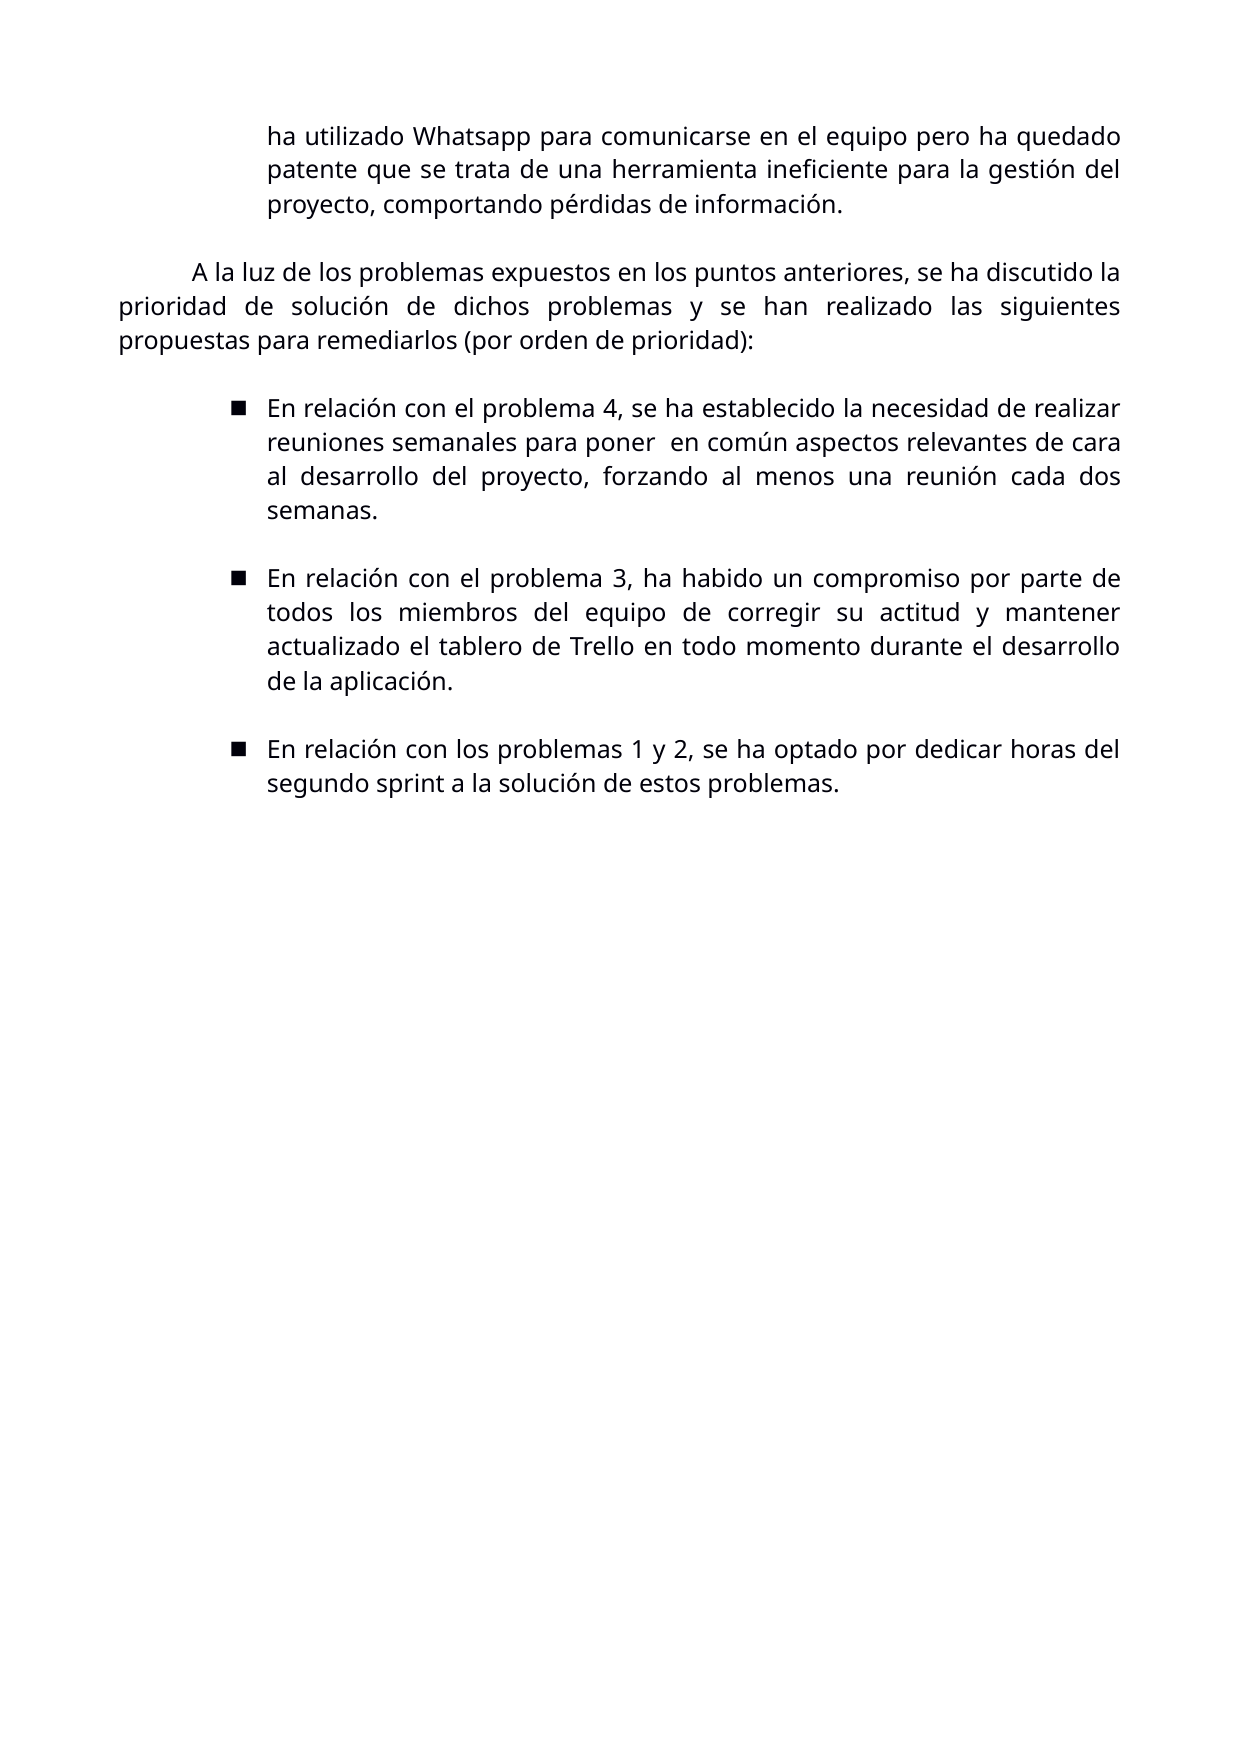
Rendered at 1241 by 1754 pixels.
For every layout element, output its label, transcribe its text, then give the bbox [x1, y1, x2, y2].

list En relación con el problema 3, ha habido un compromiso por parte de todos los miembros del equipo de corregir su actitud y mantener actualizado el tablero de Trello en todo momento durante el desarrollo de la aplicación. [229, 561, 1122, 697]
list ha utilizado Whatsapp para comunicarse en el equipo pero ha quedado patente que se trata de una herramienta ineficiente para la gestión del proyecto, comportando pérdidas de información. [229, 118, 1122, 220]
list En relación con los problemas 1 y 2, se ha optado por dedicar horas del segundo sprint a la solución de estos problemas. [229, 731, 1122, 799]
list En relación con el problema 4, se ha establecido la necesidad de realizar reuniones semanales para poner en común aspectos relevantes de cara al desarrollo del proyecto, forzando al menos una reunión cada dos semanas. [229, 391, 1122, 527]
text A la luz de los problemas expuestos en los puntos anteriores, se ha discutido la prioridad de solución de dichos problemas y se han realizado las siguientes propuestas para remediarlos (por orden de prioridad): [118, 254, 1122, 357]
